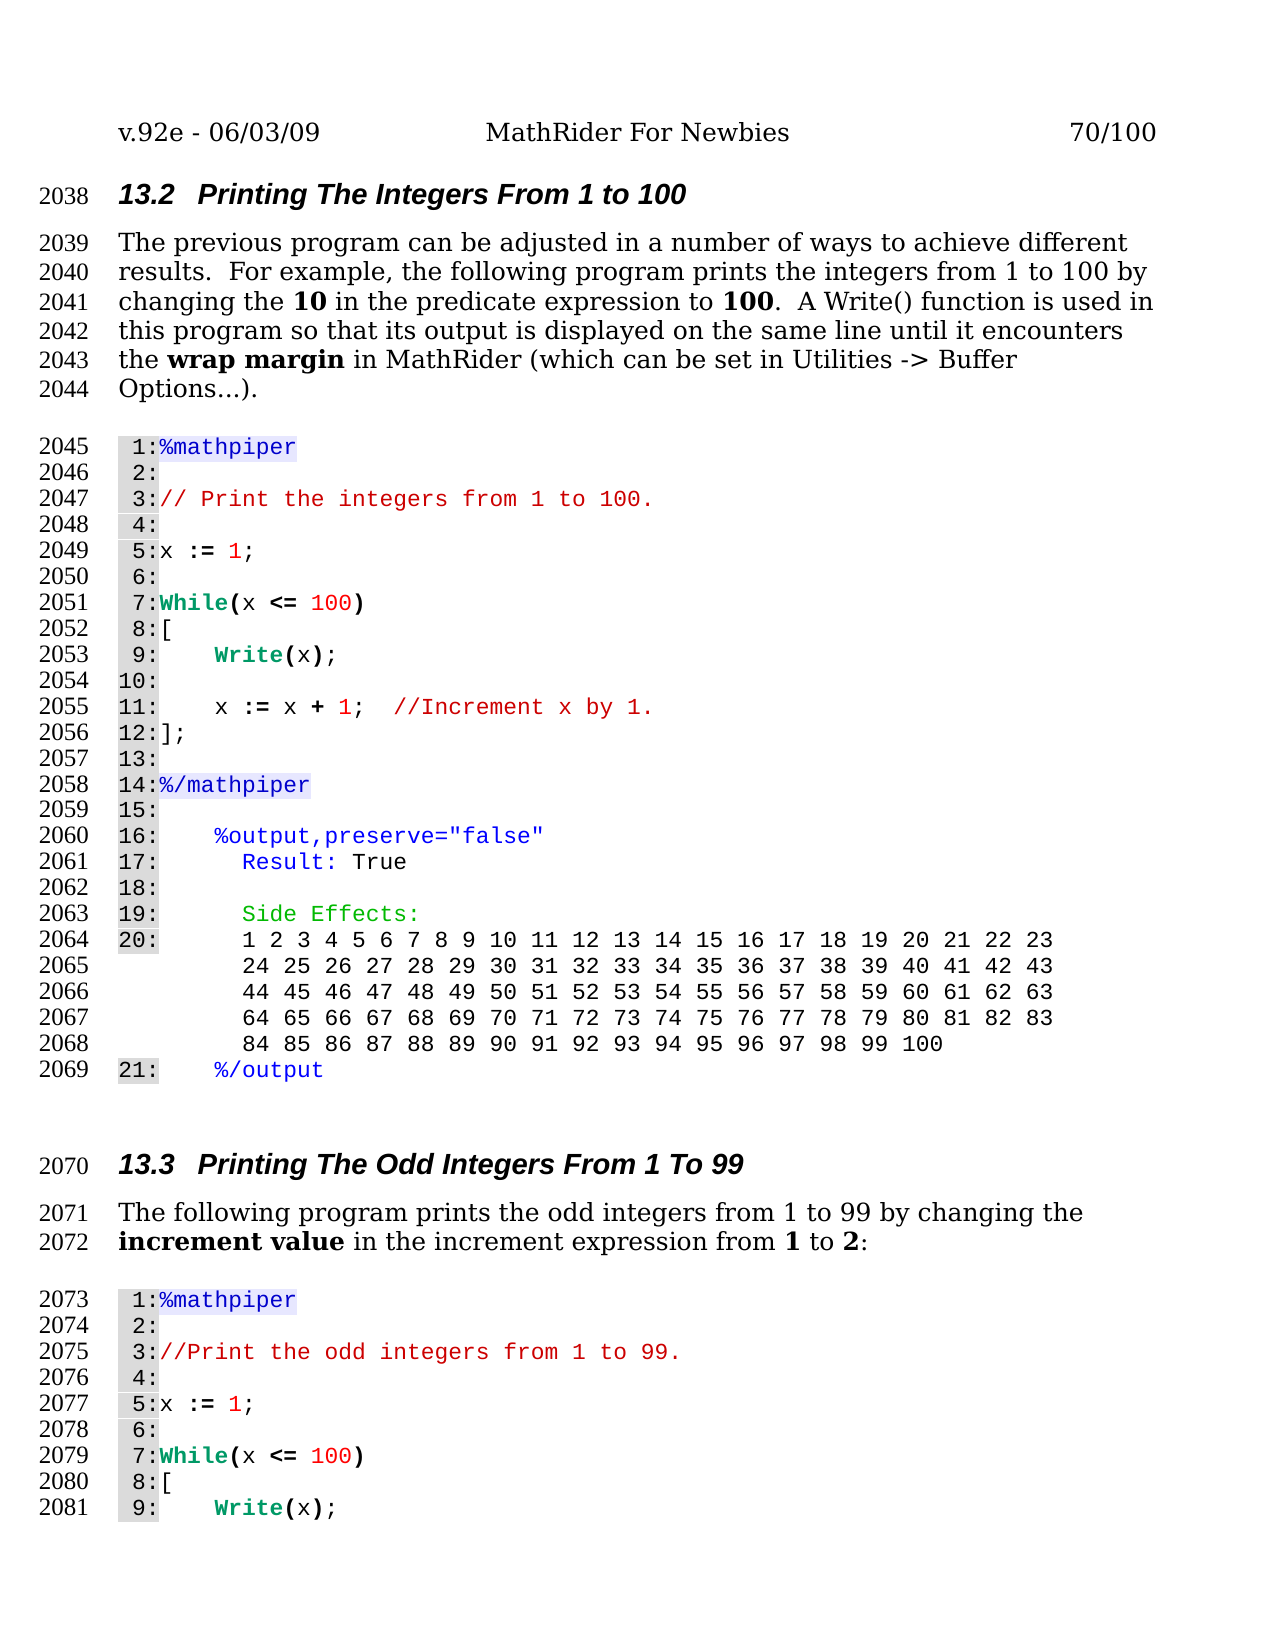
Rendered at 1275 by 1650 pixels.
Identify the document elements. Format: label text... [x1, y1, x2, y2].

text 3://Print the odd integers from 1 to 99. [118, 1341, 1157, 1367]
text 21: %/output [118, 1058, 1157, 1084]
text 4: [118, 513, 1157, 539]
subtitle Printing The Integers From 1 to 100 [118, 177, 1157, 210]
text The previous program can be adjusted in a number of ways to achieve different results. For example, the following program prints the integers from 1 to 100 by changing the 10 in the predicate expression to 100. A Write() function is used in this program so that its output is displayed on the same line until it encounters the wrap margin in MathRider (which can be set in Utilities -> Buffer Options...). [118, 228, 1157, 404]
text 1:%mathpiper [118, 436, 1157, 462]
text 12:]; [118, 721, 1157, 747]
text 8:[ [118, 1470, 1157, 1496]
text 20: 1 2 3 4 5 6 7 8 9 10 11 12 13 14 15 16 17 18 19 20 21 22 23 [118, 928, 1157, 954]
text 2: [118, 462, 1157, 488]
text 19: Side Effects: [118, 903, 1157, 928]
text 11: x := x + 1; //Increment x by 1. [118, 695, 1157, 721]
text 16: %output,preserve="false" [118, 825, 1157, 851]
text 9: Write(x); [118, 643, 1157, 669]
text 3:// Print the integers from 1 to 100. [118, 488, 1157, 513]
text 18: [118, 877, 1157, 903]
text 6: [118, 1418, 1157, 1444]
text 44 45 46 47 48 49 50 51 52 53 54 55 56 57 58 59 60 61 62 63 [118, 980, 1157, 1006]
text 15: [118, 799, 1157, 825]
text 7:While(x <= 100) [118, 1444, 1157, 1470]
text 7:While(x <= 100) [118, 591, 1157, 617]
text 9: Write(x); [118, 1496, 1157, 1522]
text 5:x := 1; [118, 539, 1157, 565]
text 8:[ [118, 617, 1157, 643]
text 84 85 86 87 88 89 90 91 92 93 94 95 96 97 98 99 100 [118, 1032, 1157, 1058]
text 13: [118, 747, 1157, 773]
text 24 25 26 27 28 29 30 31 32 33 34 35 36 37 38 39 40 41 42 43 [118, 954, 1157, 980]
text 6: [118, 565, 1157, 591]
text 5:x := 1; [118, 1392, 1157, 1418]
text 1:%mathpiper [118, 1289, 1157, 1315]
text The following program prints the odd integers from 1 to 99 by changing the increment value in the increment expression from 1 to 2: [118, 1198, 1157, 1257]
text 14:%/mathpiper [118, 773, 1157, 799]
text 2: [118, 1315, 1157, 1341]
text 64 65 66 67 68 69 70 71 72 73 74 75 76 77 78 79 80 81 82 83 [118, 1006, 1157, 1032]
subtitle Printing The Odd Integers From 1 To 99 [118, 1147, 1157, 1180]
text 17: Result: True [118, 851, 1157, 877]
text 10: [118, 669, 1157, 695]
text 4: [118, 1367, 1157, 1392]
